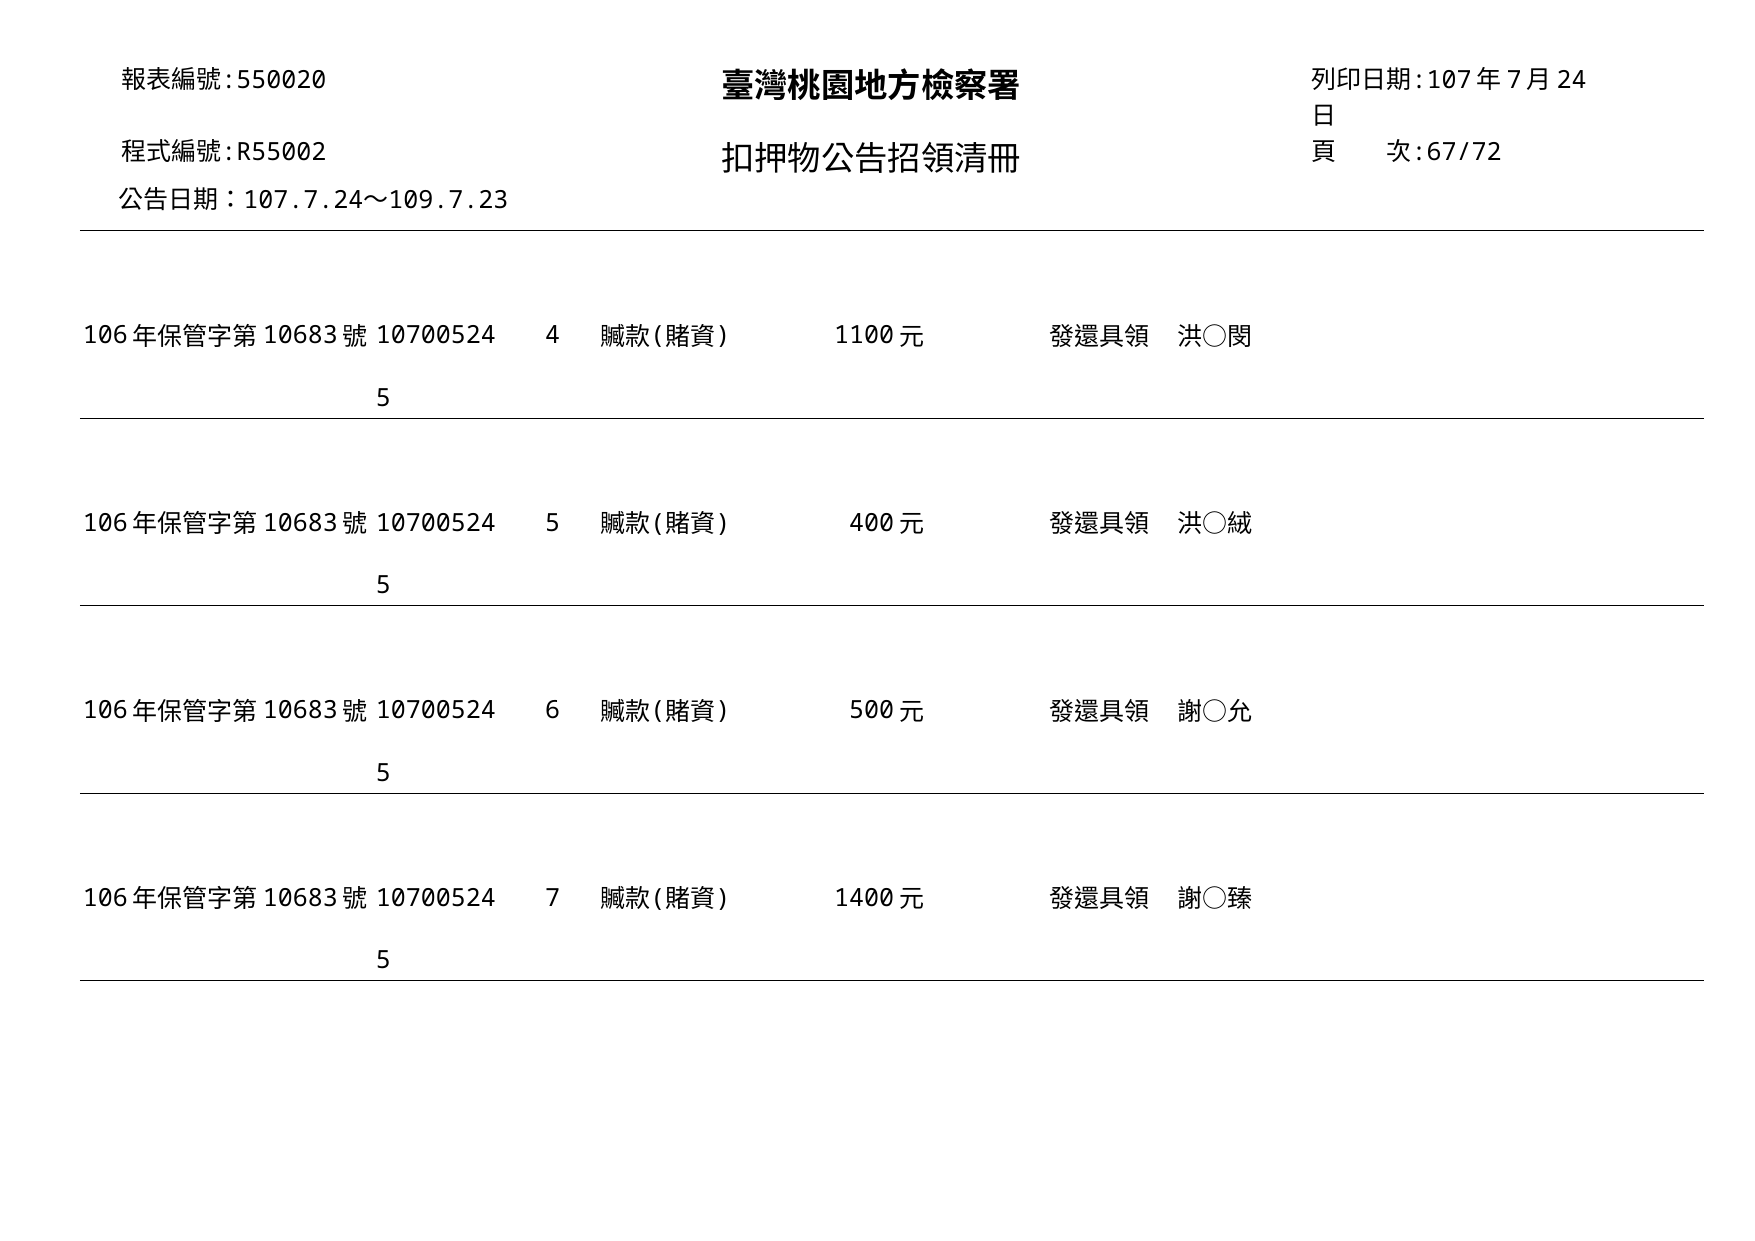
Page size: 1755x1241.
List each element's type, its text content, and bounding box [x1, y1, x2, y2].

table_cell [1575, 231, 1704, 417]
table_cell 洪○閔 [1175, 231, 1317, 417]
table_cell 1400元 [808, 794, 927, 980]
table_cell 贓款(賭資) [597, 231, 807, 417]
table_cell 謝○臻 [1175, 794, 1317, 980]
table_cell 106年保管字第10683號 [80, 794, 373, 980]
table_cell 5 [507, 419, 597, 605]
table_cell [1575, 606, 1704, 792]
table_cell 洪○絨 [1175, 419, 1317, 605]
table_cell 贓款(賭資) [597, 606, 807, 792]
table_cell [927, 419, 1046, 605]
table_cell 6 [507, 606, 597, 792]
table_cell 106年保管字第10683號 [80, 606, 373, 792]
table_cell 4 [507, 231, 597, 417]
table_cell 贓款(賭資) [597, 419, 807, 605]
table_cell 謝○允 [1175, 606, 1317, 792]
table_cell 107005245 [373, 794, 507, 980]
table_cell 贓款(賭資) [597, 794, 807, 980]
table_cell 發還具領 [1046, 606, 1175, 792]
table_cell [1575, 794, 1704, 980]
table_cell [1317, 419, 1575, 605]
table_cell [927, 606, 1046, 792]
table_cell 400元 [808, 419, 927, 605]
table_cell 107005245 [373, 606, 507, 792]
table_cell 7 [507, 794, 597, 980]
table_cell [1317, 606, 1575, 792]
table_cell 106年保管字第10683號 [80, 231, 373, 417]
table_cell 107005245 [373, 419, 507, 605]
table_cell 發還具領 [1046, 419, 1175, 605]
table_cell 106年保管字第10683號 [80, 419, 373, 605]
table_cell 1100元 [808, 231, 927, 417]
table_cell 發還具領 [1046, 794, 1175, 980]
table_cell [1575, 419, 1704, 605]
table_cell [1317, 794, 1575, 980]
table_cell [1317, 231, 1575, 417]
table_cell 107005245 [373, 231, 507, 417]
table_cell [927, 231, 1046, 417]
table_cell [927, 794, 1046, 980]
table_cell 500元 [808, 606, 927, 792]
table_cell 發還具領 [1046, 231, 1175, 417]
